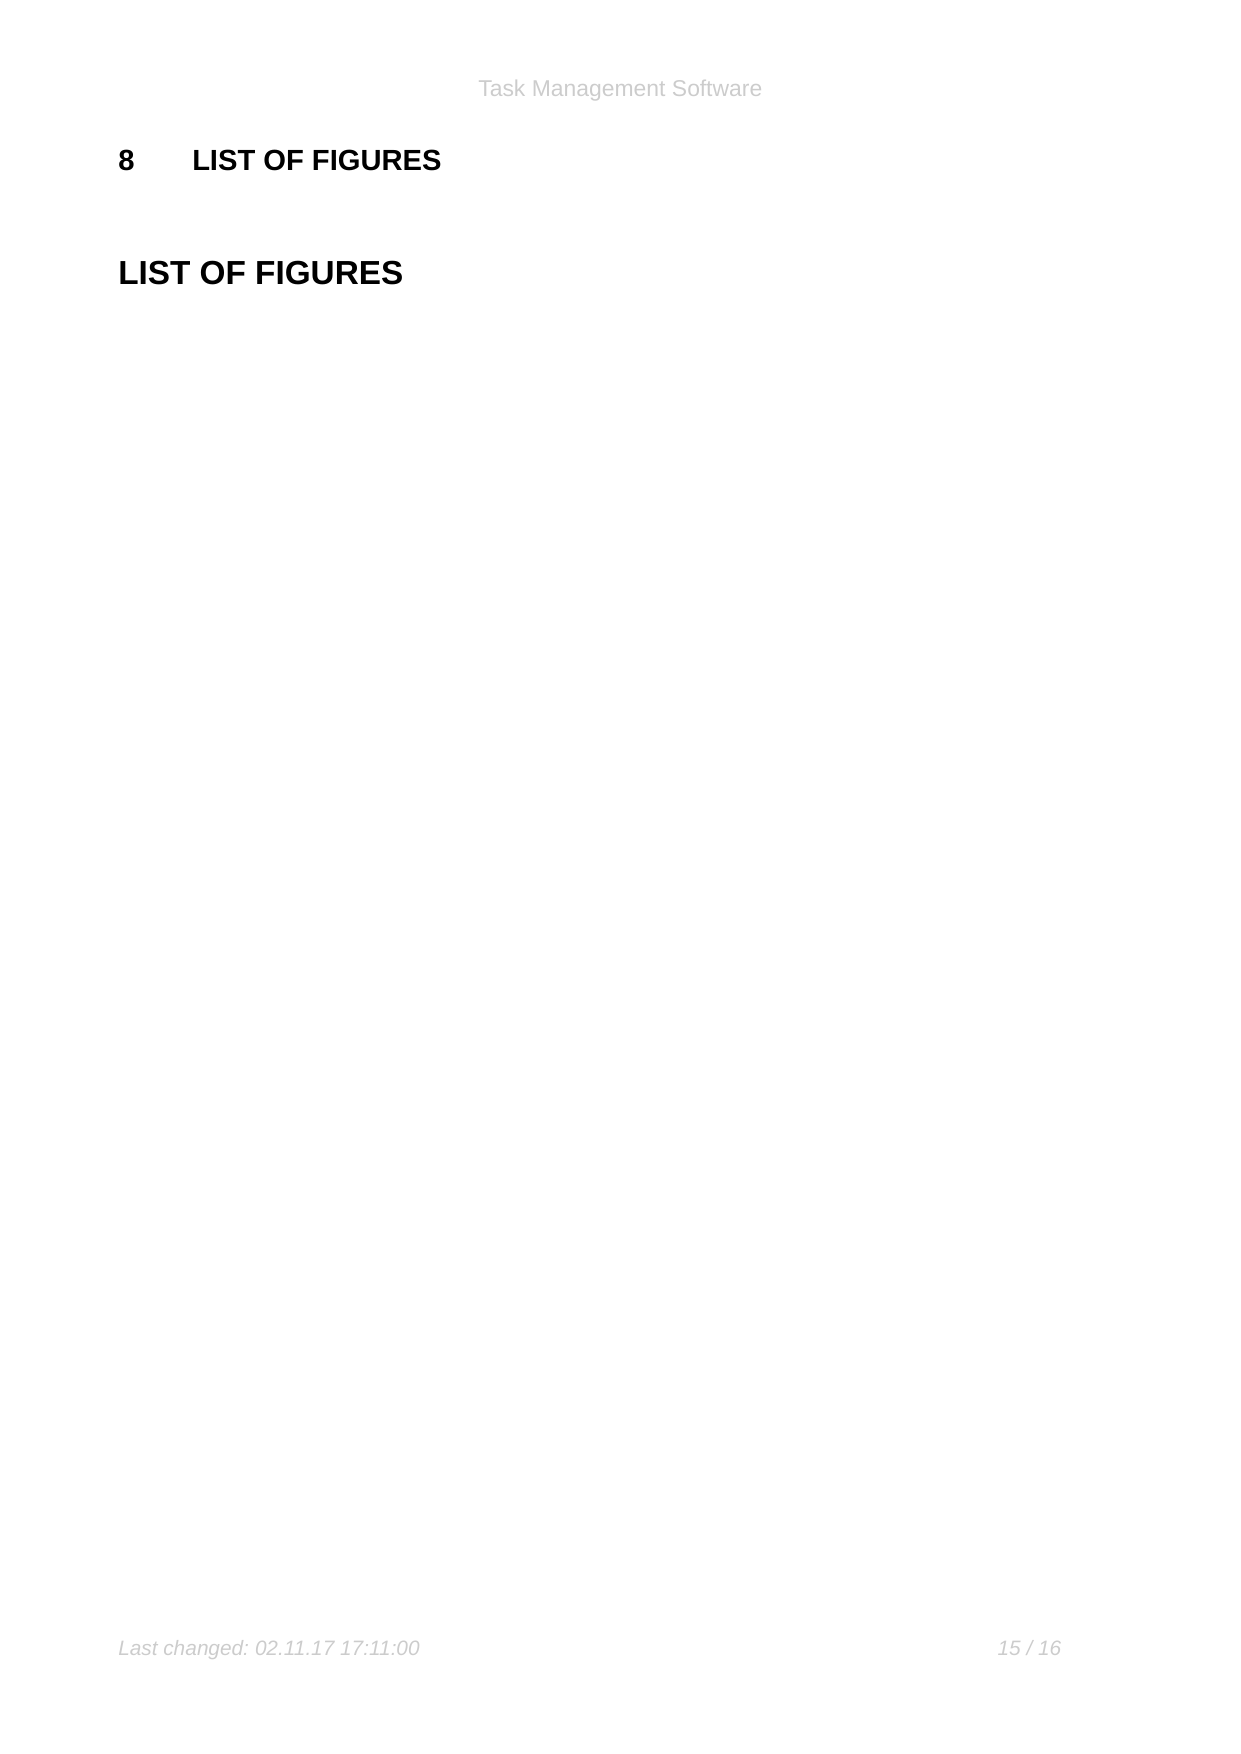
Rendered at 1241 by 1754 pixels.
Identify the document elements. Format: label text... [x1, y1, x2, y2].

subtitle List of Figures [118, 253, 1122, 291]
subtitle List of Figures [118, 143, 1122, 177]
